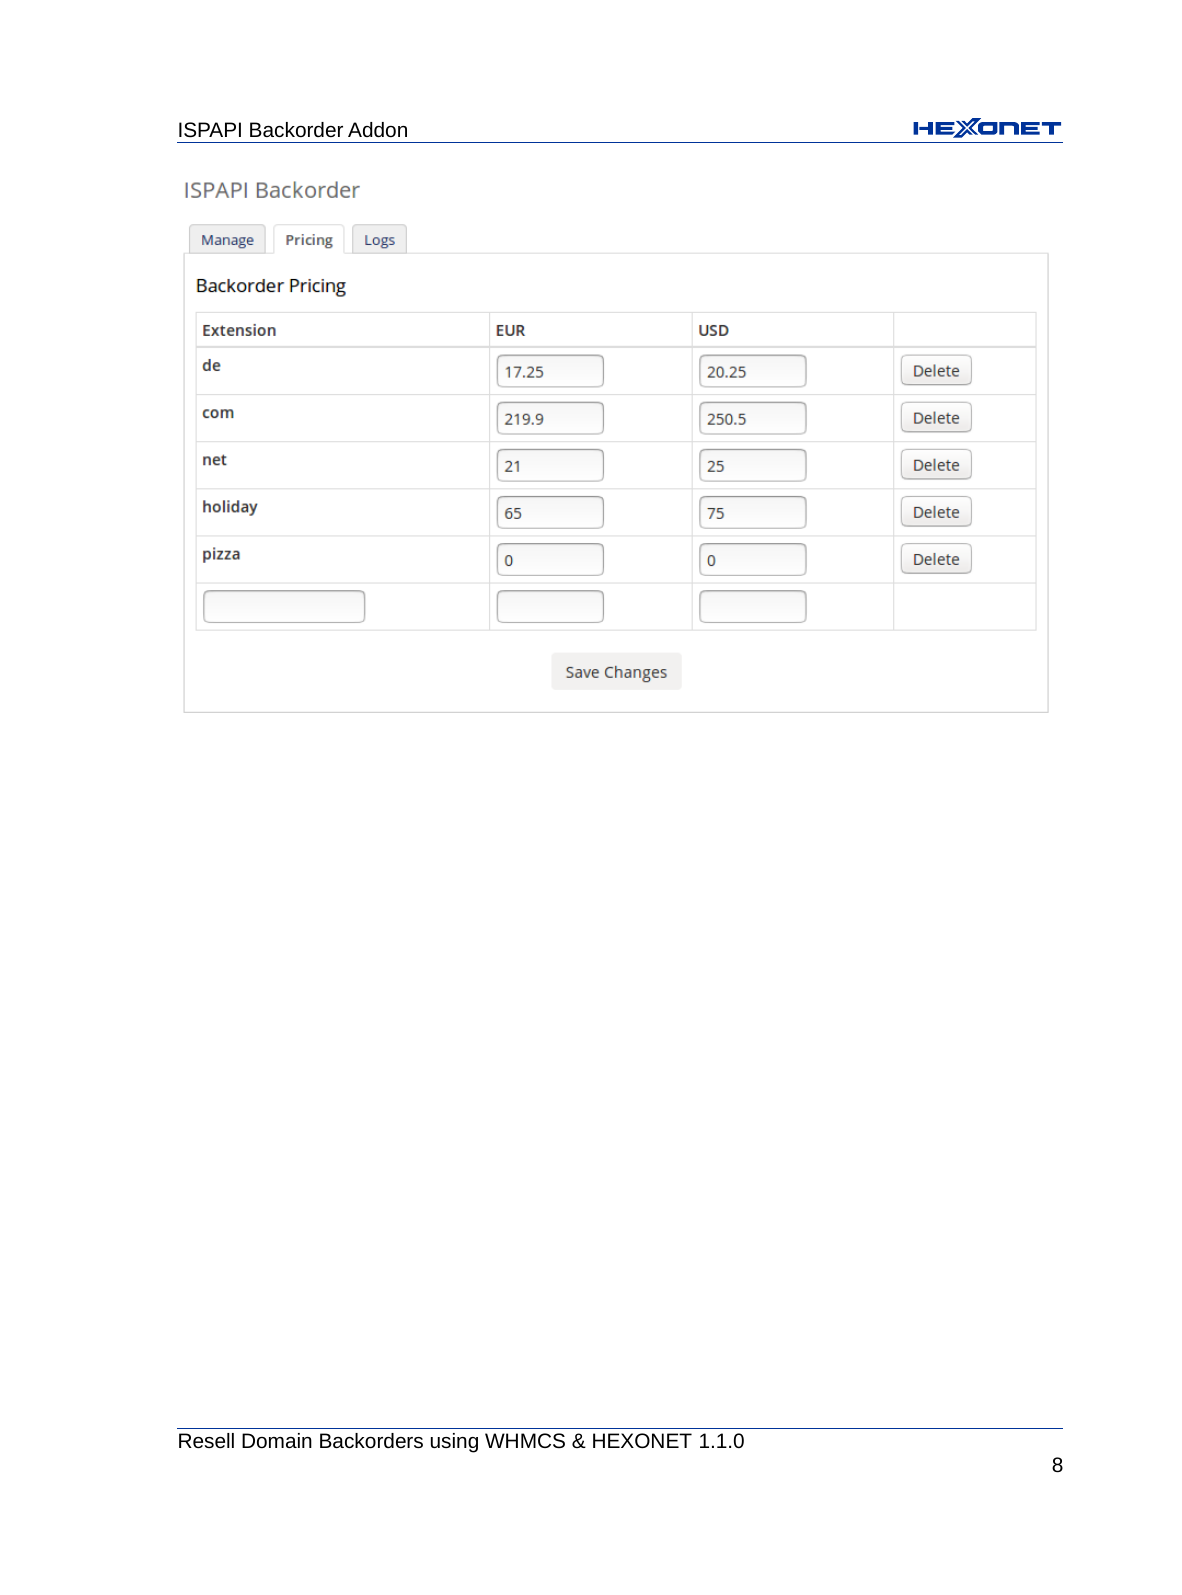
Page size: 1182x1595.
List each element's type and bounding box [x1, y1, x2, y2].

picture [177, 177, 1063, 725]
